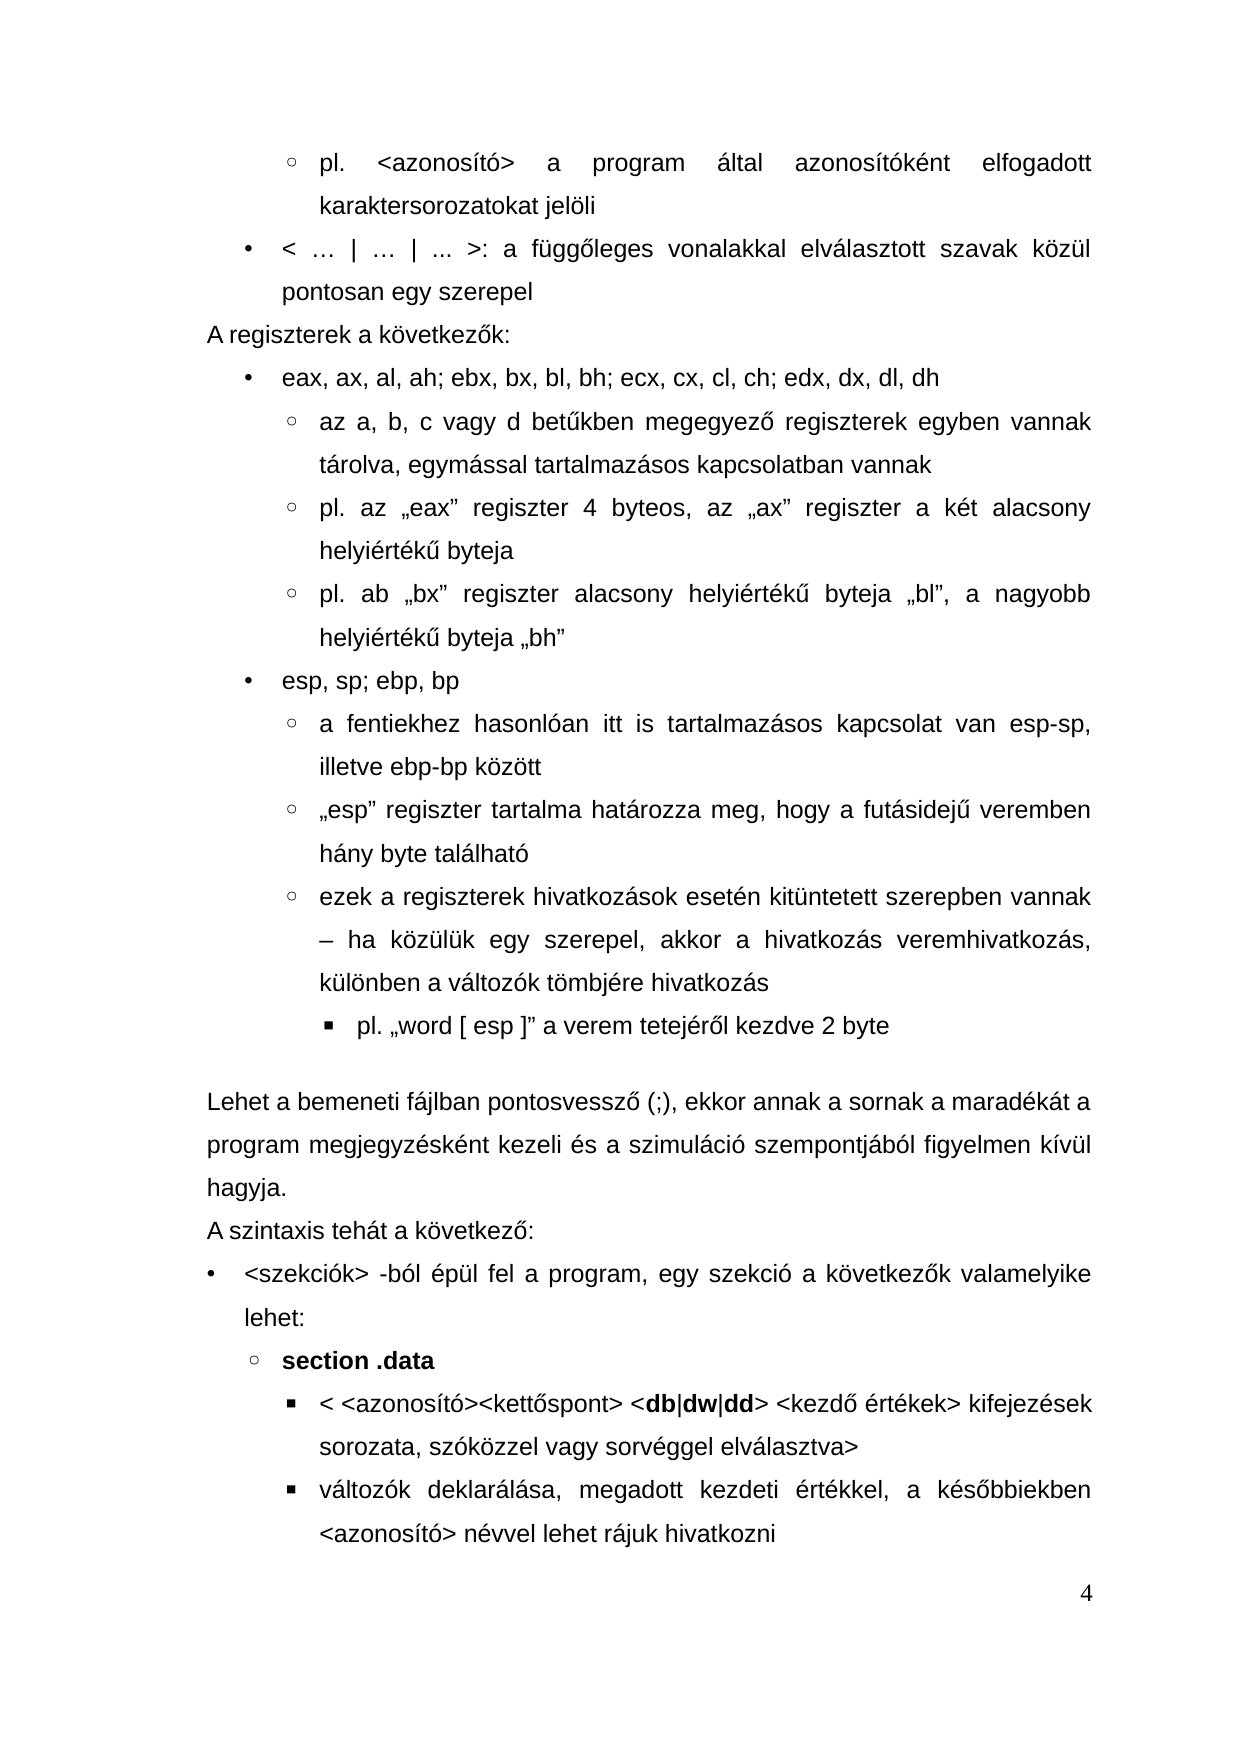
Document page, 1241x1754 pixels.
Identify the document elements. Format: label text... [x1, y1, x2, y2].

text A regiszterek a következők: [207, 320, 1093, 349]
list a fentiekhez hasonlóan itt is tartalmazásos kapcsolat van esp-sp, illetve ebp-bp között [282, 709, 1093, 781]
list <szekciók> -ból épül fel a program, egy szekció a következők valamelyike lehet: [207, 1259, 1093, 1331]
list „esp” regiszter tartalma határozza meg, hogy a futásidejű veremben hány byte található [282, 795, 1093, 867]
list változók deklarálása, megadott kezdeti értékkel, a későbbiekben <azonosító> névvel lehet rájuk hivatkozni [282, 1475, 1093, 1547]
list < <azonosító><kettőspont> <db|dw|dd> <kezdő értékek> kifejezések sorozata, szóközzel vagy sorvéggel elválasztva> [282, 1389, 1093, 1461]
text A szintaxis tehát a következő: [207, 1216, 1093, 1245]
list pl. <azonosító> a program által azonosítóként elfogadott karaktersorozatokat jelöli [282, 148, 1093, 219]
text Lehet a bemeneti fájlban pontosvessző (;), ekkor annak a sornak a maradékát a program megjegyzésként kezeli és a szimuláció szempontjából figyelmen kívül hagyja. [207, 1087, 1093, 1202]
list section .data [244, 1346, 1093, 1374]
list pl. az „eax” regiszter 4 byteos, az „ax” regiszter a két alacsony helyiértékű byteja [282, 493, 1093, 565]
list pl. „word [ esp ]” a verem tetejéről kezdve 2 byte [319, 1011, 1093, 1040]
list < … | … | ... >: a függőleges vonalakkal elválasztott szavak közül pontosan egy szerepel [244, 234, 1093, 306]
list az a, b, c vagy d betűkben megegyező regiszterek egyben vannak tárolva, egymással tartalmazásos kapcsolatban vannak [282, 407, 1093, 479]
list eax, ax, al, ah; ebx, bx, bl, bh; ecx, cx, cl, ch; edx, dx, dl, dh [244, 363, 1093, 392]
list esp, sp; ebp, bp [244, 666, 1093, 694]
list ezek a regiszterek hivatkozások esetén kitüntetett szerepben vannak – ha közülük egy szerepel, akkor a hivatkozás veremhivatkozás, különben a változók tömbjére hivatkozás [282, 882, 1093, 997]
list pl. ab „bx” regiszter alacsony helyiértékű byteja „bl”, a nagyobb helyiértékű byteja „bh” [282, 579, 1093, 651]
